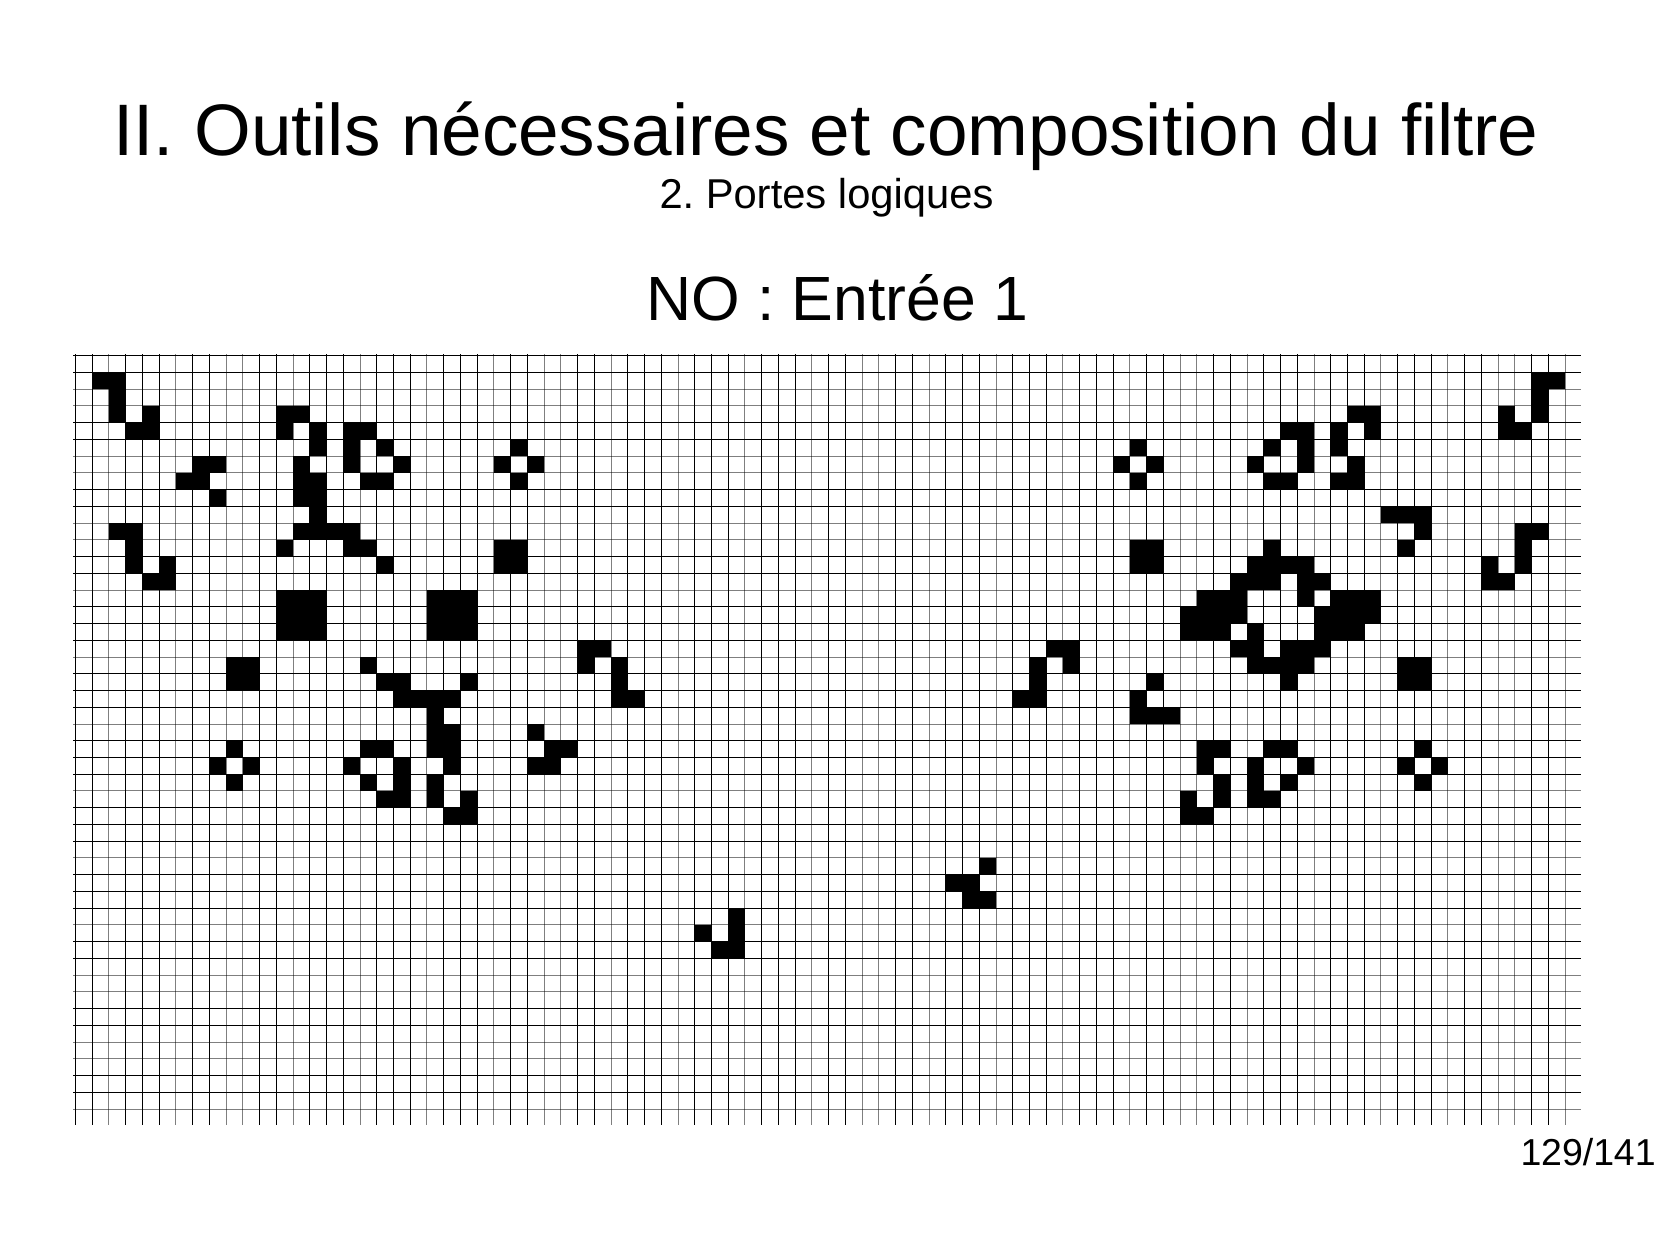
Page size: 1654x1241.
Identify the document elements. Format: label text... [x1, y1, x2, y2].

title II. Outils nécessaires et composition du filtre 2. Portes logiques [82, 49, 1571, 257]
picture [73, 354, 1581, 1125]
text_box <number>/141 [1505, 1124, 1654, 1182]
text_box NO : Entrée 1 [631, 256, 1044, 342]
